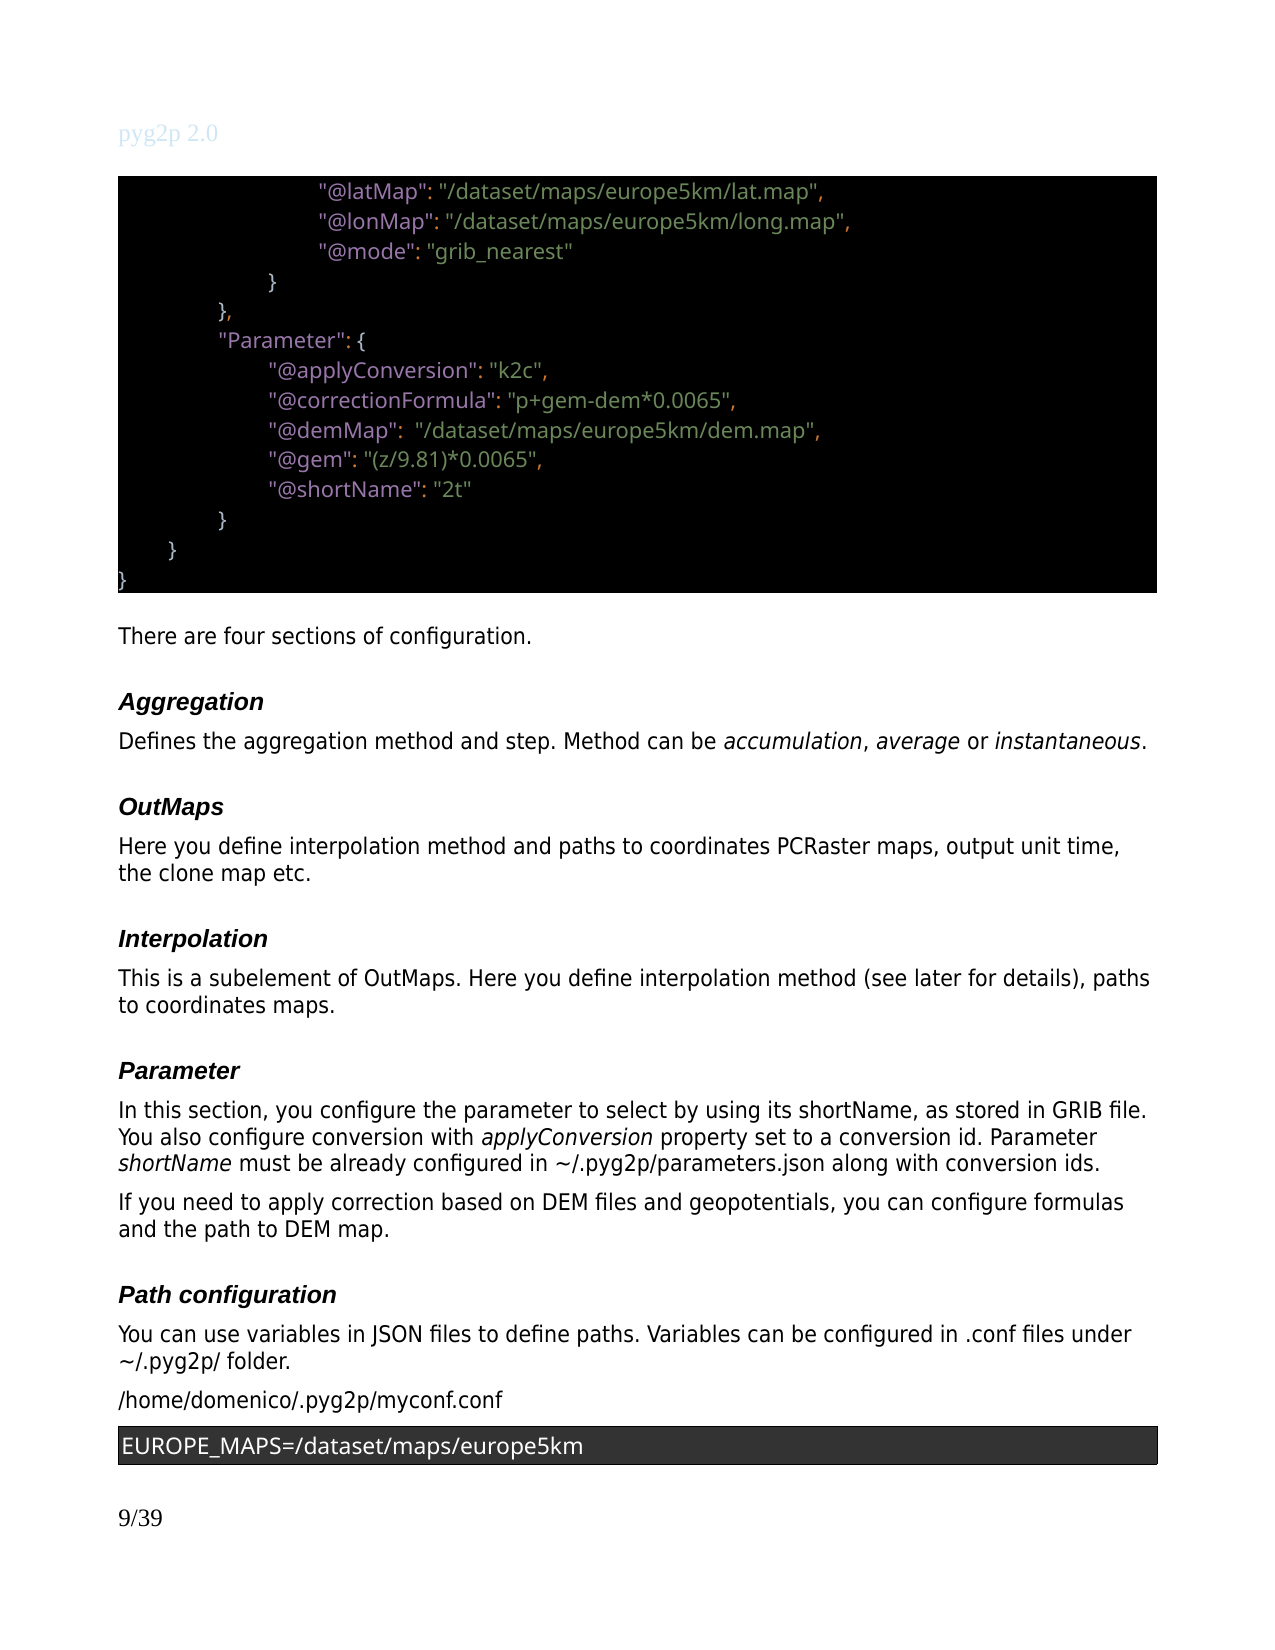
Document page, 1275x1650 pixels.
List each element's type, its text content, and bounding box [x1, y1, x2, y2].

text } [118, 266, 1157, 296]
subtitle Interpolation [118, 924, 1157, 953]
text /home/domenico/.pyg2p/myconf.conf [118, 1387, 1157, 1414]
subtitle OutMaps [118, 792, 1157, 821]
subtitle Path configuration [118, 1280, 1157, 1309]
text If you need to apply correction based on DEM files and geopotentials, you can configure formulas and the path to DEM map. [118, 1189, 1157, 1243]
text "@gem": "(z/9.81)*0.0065", [118, 444, 1157, 474]
text Here you define interpolation method and paths to coordinates PCRaster maps, output unit time, the clone map etc. [118, 833, 1157, 887]
text "@lonMap": "/dataset/maps/europe5km/long.map", [118, 206, 1157, 236]
text This is a subelement of OutMaps. Here you define interpolation method (see later for details), paths to coordinates maps. [118, 965, 1157, 1018]
text }, [118, 296, 1157, 325]
text "Parameter": { [118, 325, 1157, 355]
subtitle Parameter [118, 1056, 1157, 1084]
text } [118, 564, 1157, 593]
text } [118, 504, 1157, 534]
text "@shortName": "2t" [118, 474, 1157, 504]
text EUROPE_MAPS=/dataset/maps/europe5km [119, 1427, 1157, 1464]
text Defines the aggregation method and step. Method can be accumulation, average or instantaneous. [118, 728, 1157, 755]
text "@latMap": "/dataset/maps/europe5km/lat.map", [118, 176, 1157, 206]
text "@correctionFormula": "p+gem-dem*0.0065", [118, 385, 1157, 415]
text "@mode": "grib_nearest" [118, 236, 1157, 266]
text } [118, 534, 1157, 564]
text There are four sections of configuration. [118, 623, 1157, 649]
text You can use variables in JSON files to define paths. Variables can be configured in .conf files under ~/.pyg2p/ folder. [118, 1321, 1157, 1375]
text "@demMap": "/dataset/maps/europe5km/dem.map", [118, 415, 1157, 444]
text "@applyConversion": "k2c", [118, 355, 1157, 385]
subtitle Aggregation [118, 687, 1157, 716]
text In this section, you configure the parameter to select by using its shortName, as stored in GRIB file. You also configure conversion with applyConversion property set to a conversion id. Parameter shortName must be already configured in ~/.pyg2p/parameters.json along with conversion ids. [118, 1097, 1157, 1177]
